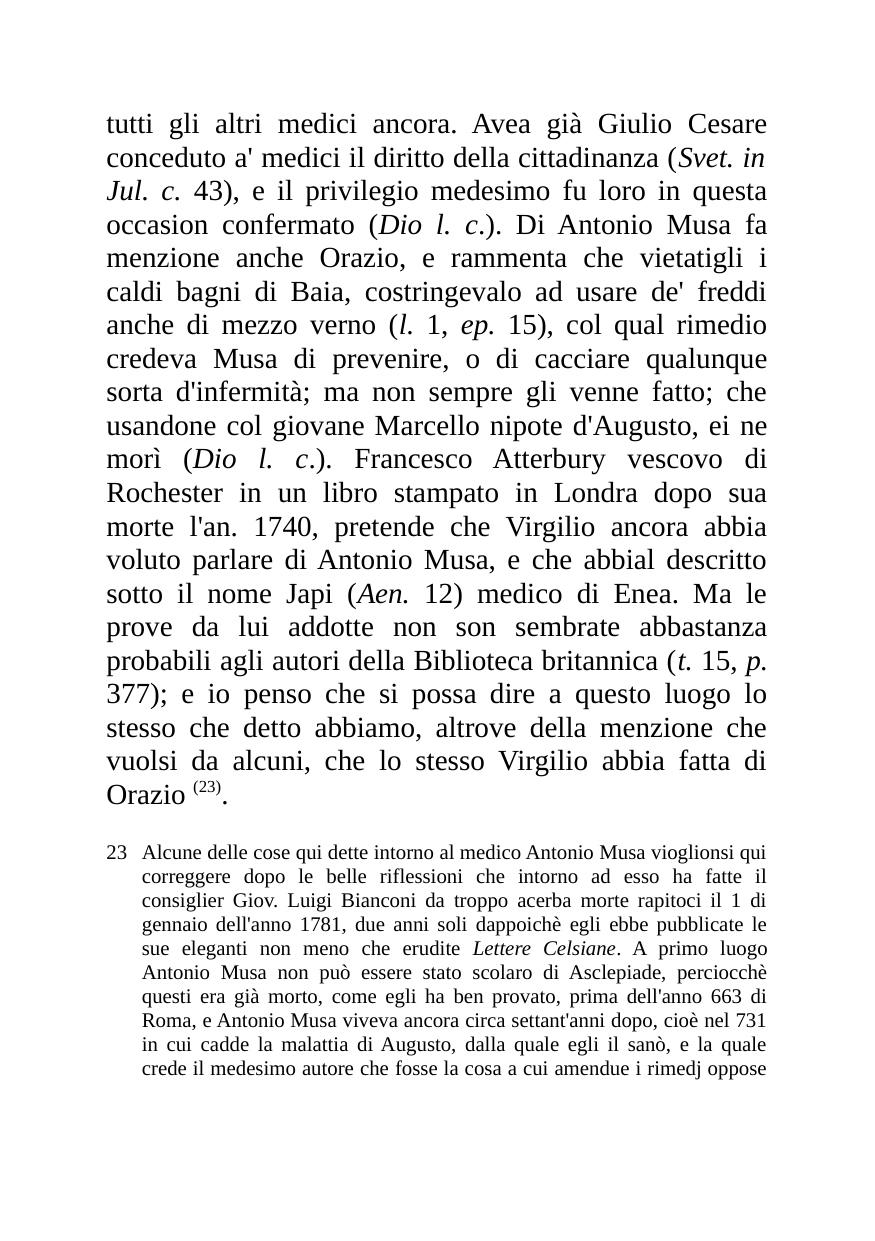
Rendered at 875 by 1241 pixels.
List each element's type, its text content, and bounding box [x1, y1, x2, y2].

text tutti gli altri medici ancora. Avea già Giulio Cesare conceduto a' medici il diritto della cittadinanza (Svet. in Jul. c. 43), e il privilegio medesimo fu loro in questa occasion confermato (Dio l. c.). Di Antonio Musa fa menzione anche Orazio, e rammenta che vietatigli i caldi bagni di Baia, costringevalo ad usare de' freddi anche di mezzo verno (l. 1, ep. 15), col qual rimedio credeva Musa di prevenire, o di cacciare qualunque sorta d'infermità; ma non sempre gli venne fatto; che usandone col giovane Marcello nipote d'Augusto, ei ne morì (Dio l. c.). Francesco Atterbury vescovo di Rochester in un libro stampato in Londra dopo sua morte l'an. 1740, pretende che Virgilio ancora abbia voluto parlare di Antonio Musa, e che abbial descritto sotto il nome Japi (Aen. 12) medico di Enea. Ma le prove da lui addotte non son sembrate abbastanza probabili agli autori della Biblioteca britannica (t. 15, p. 377); e io penso che si possa dire a questo luogo lo stesso che detto abbiamo, altrove della menzione che vuolsi da alcuni, che lo stesso Virgilio abbia fatta di Orazio (). [106, 106, 768, 811]
text Alcune delle cose qui dette intorno al medico Antonio Musa vioglionsi qui correggere dopo le belle riflessioni che intorno ad esso ha fatte il consiglier Giov. Luigi Bianconi da troppo acerba morte rapitoci il 1 di gennaio dell'anno 1781, due anni soli dappoichè egli ebbe pubblicate le sue eleganti non meno che erudite Lettere Celsiane. A primo luogo Antonio Musa non può essere stato scolaro di Asclepiade, perciocchè questi era già morto, come egli ha ben provato, prima dell'anno 663 di Roma, e Antonio Musa viveva ancora circa settant'anni dopo, cioè nel 731 in cui cadde la malattia di Augusto, dalla quale egli il sanò, e la quale crede il medesimo autore che fosse la cosa a cui amendue i rimedj oppose [106, 840, 768, 1080]
